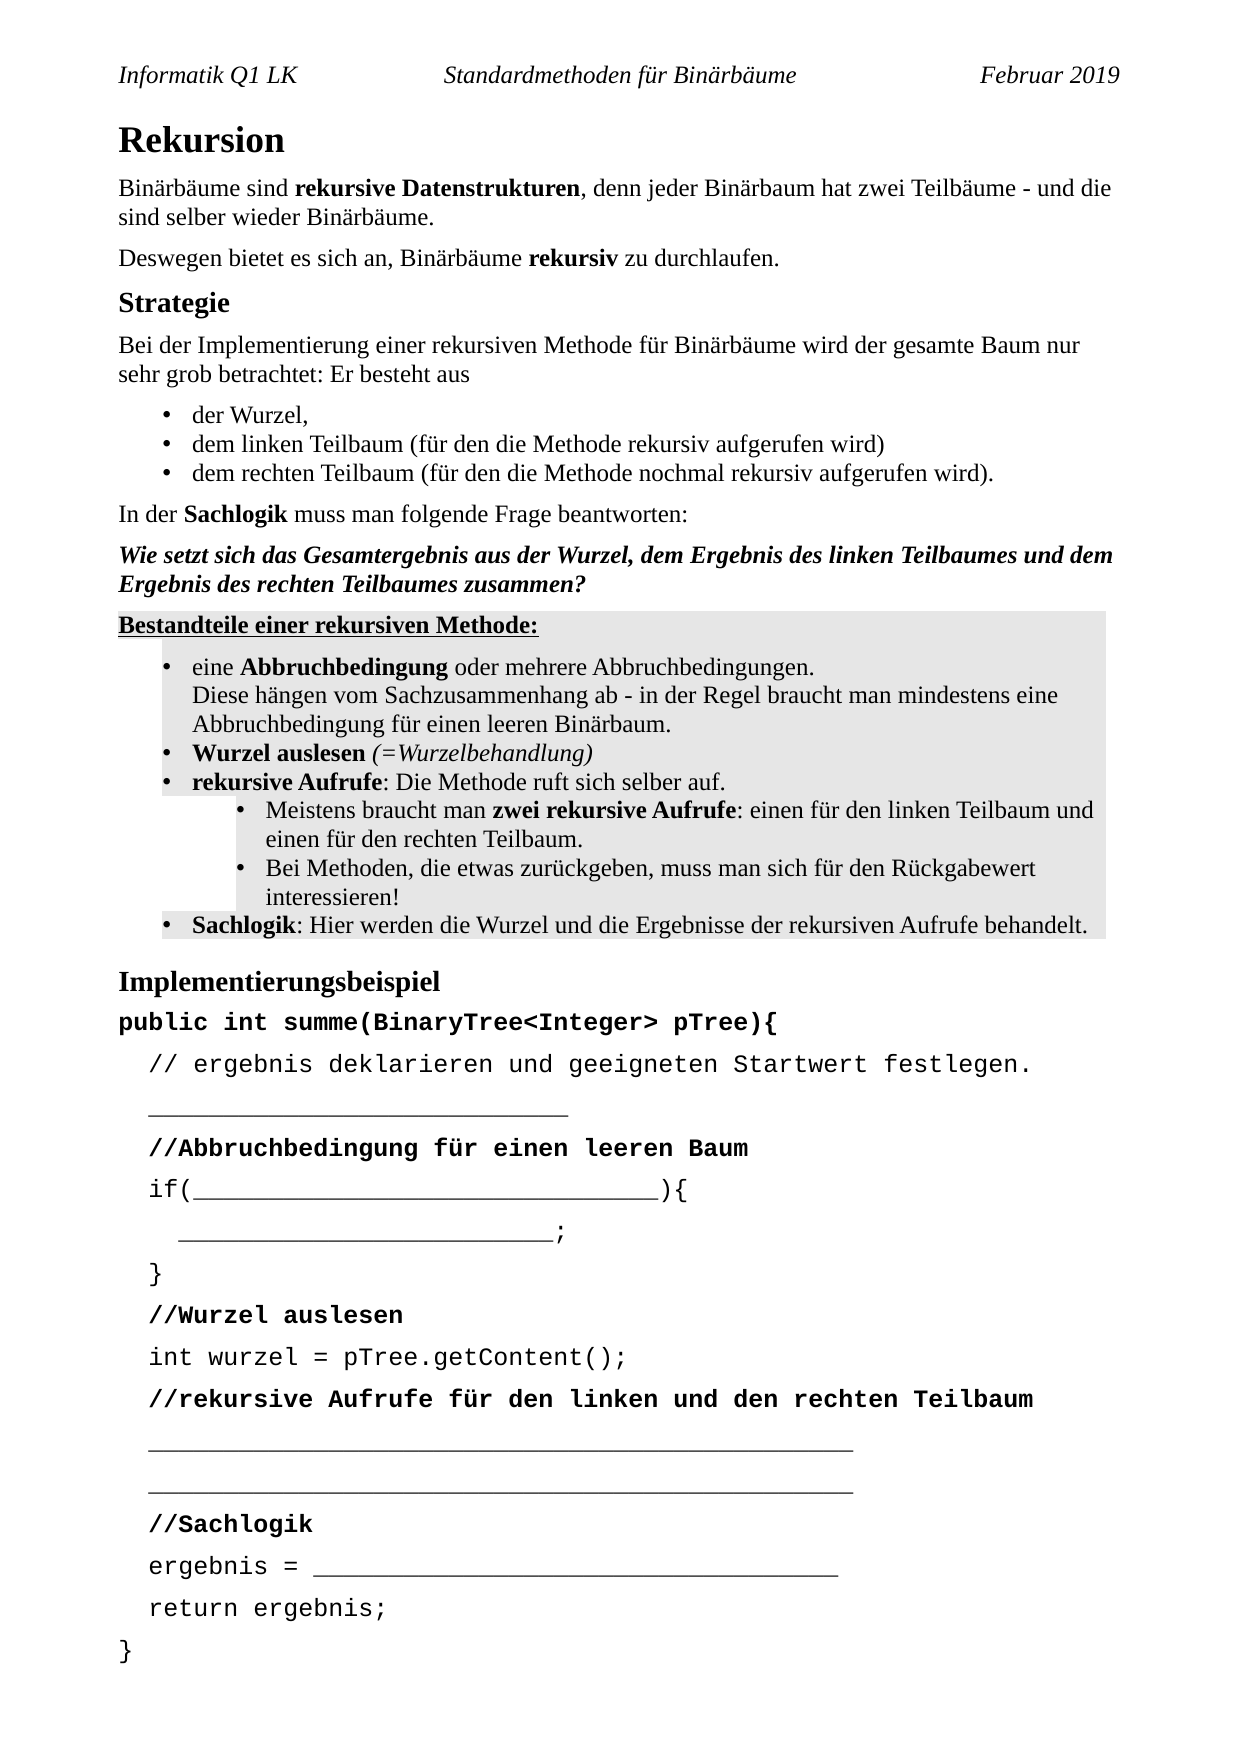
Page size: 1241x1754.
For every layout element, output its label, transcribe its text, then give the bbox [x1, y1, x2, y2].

text _______________________________________________ [118, 1428, 1122, 1457]
text _________________________; [118, 1219, 1122, 1247]
list Sachlogik: Hier werden die Wurzel und die Ergebnisse der rekursiven Aufrufe behandelt. [162, 911, 1106, 939]
text if(_______________________________){ [118, 1177, 1122, 1205]
list Meistens braucht man zwei rekursive Aufrufe: einen für den linken Teilbaum und einen für den rechten Teilbaum. [236, 796, 1106, 853]
list der Wurzel, [162, 401, 1122, 429]
text _______________________________________________ [118, 1470, 1122, 1498]
text //Sachlogik [118, 1512, 1122, 1540]
text Bei der Implementierung einer rekursiven Methode für Binärbäume wird der gesamte Baum nur sehr grob betrachtet: Er besteht aus [118, 331, 1122, 388]
text Bestandteile einer rekursiven Methode: [118, 611, 1106, 639]
text ____________________________ [118, 1093, 1122, 1122]
subtitle Implementierungsbeispiel [118, 964, 1106, 997]
text //Abbruchbedingung für einen leeren Baum [118, 1135, 1122, 1163]
subtitle Strategie [118, 285, 1122, 318]
text } [118, 1638, 1122, 1666]
text Binärbäume sind rekursive Datenstrukturen, denn jeder Binärbaum hat zwei Teilbäume - und die sind selber wieder Binärbäume. [118, 173, 1122, 231]
text In der Sachlogik muss man folgende Frage beantworten: [118, 499, 1122, 528]
list rekursive Aufrufe: Die Methode ruft sich selber auf. [162, 767, 1106, 796]
list eine Abbruchbedingung oder mehrere Abbruchbedingungen. Diese hängen vom Sachzusammenhang ab - in der Regel braucht man mindestens eine Abbruchbedingung für einen leeren Binärbaum. [162, 652, 1106, 738]
list dem rechten Teilbaum (für den die Methode nochmal rekursiv aufgerufen wird). [162, 458, 1122, 487]
text int wurzel = pTree.getContent(); [118, 1344, 1122, 1373]
list Wurzel auslesen (=Wurzelbehandlung) [162, 738, 1106, 767]
text Deswegen bietet es sich an, Binärbäume rekursiv zu durchlaufen. [118, 243, 1122, 272]
text public int summe(BinaryTree<Integer> pTree){ [118, 1009, 1122, 1038]
list dem linken Teilbaum (für den die Methode rekursiv aufgerufen wird) [162, 429, 1122, 458]
text //Wurzel auslesen [118, 1303, 1122, 1331]
text //rekursive Aufrufe für den linken und den rechten Teilbaum [118, 1386, 1122, 1415]
text return ergebnis; [118, 1596, 1122, 1624]
text Wie setzt sich das Gesamtergebnis aus der Wurzel, dem Ergebnis des linken Teilbaumes und dem Ergebnis des rechten Teilbaumes zusammen? [118, 541, 1122, 598]
subtitle Rekursion [118, 118, 1122, 161]
list Bei Methoden, die etwas zurückgeben, muss man sich für den Rückgabewert interessieren! [236, 853, 1106, 911]
text } [118, 1261, 1122, 1289]
text ergebnis = ___________________________________ [118, 1554, 1122, 1582]
text // ergebnis deklarieren und geeigneten Startwert festlegen. [118, 1051, 1122, 1080]
